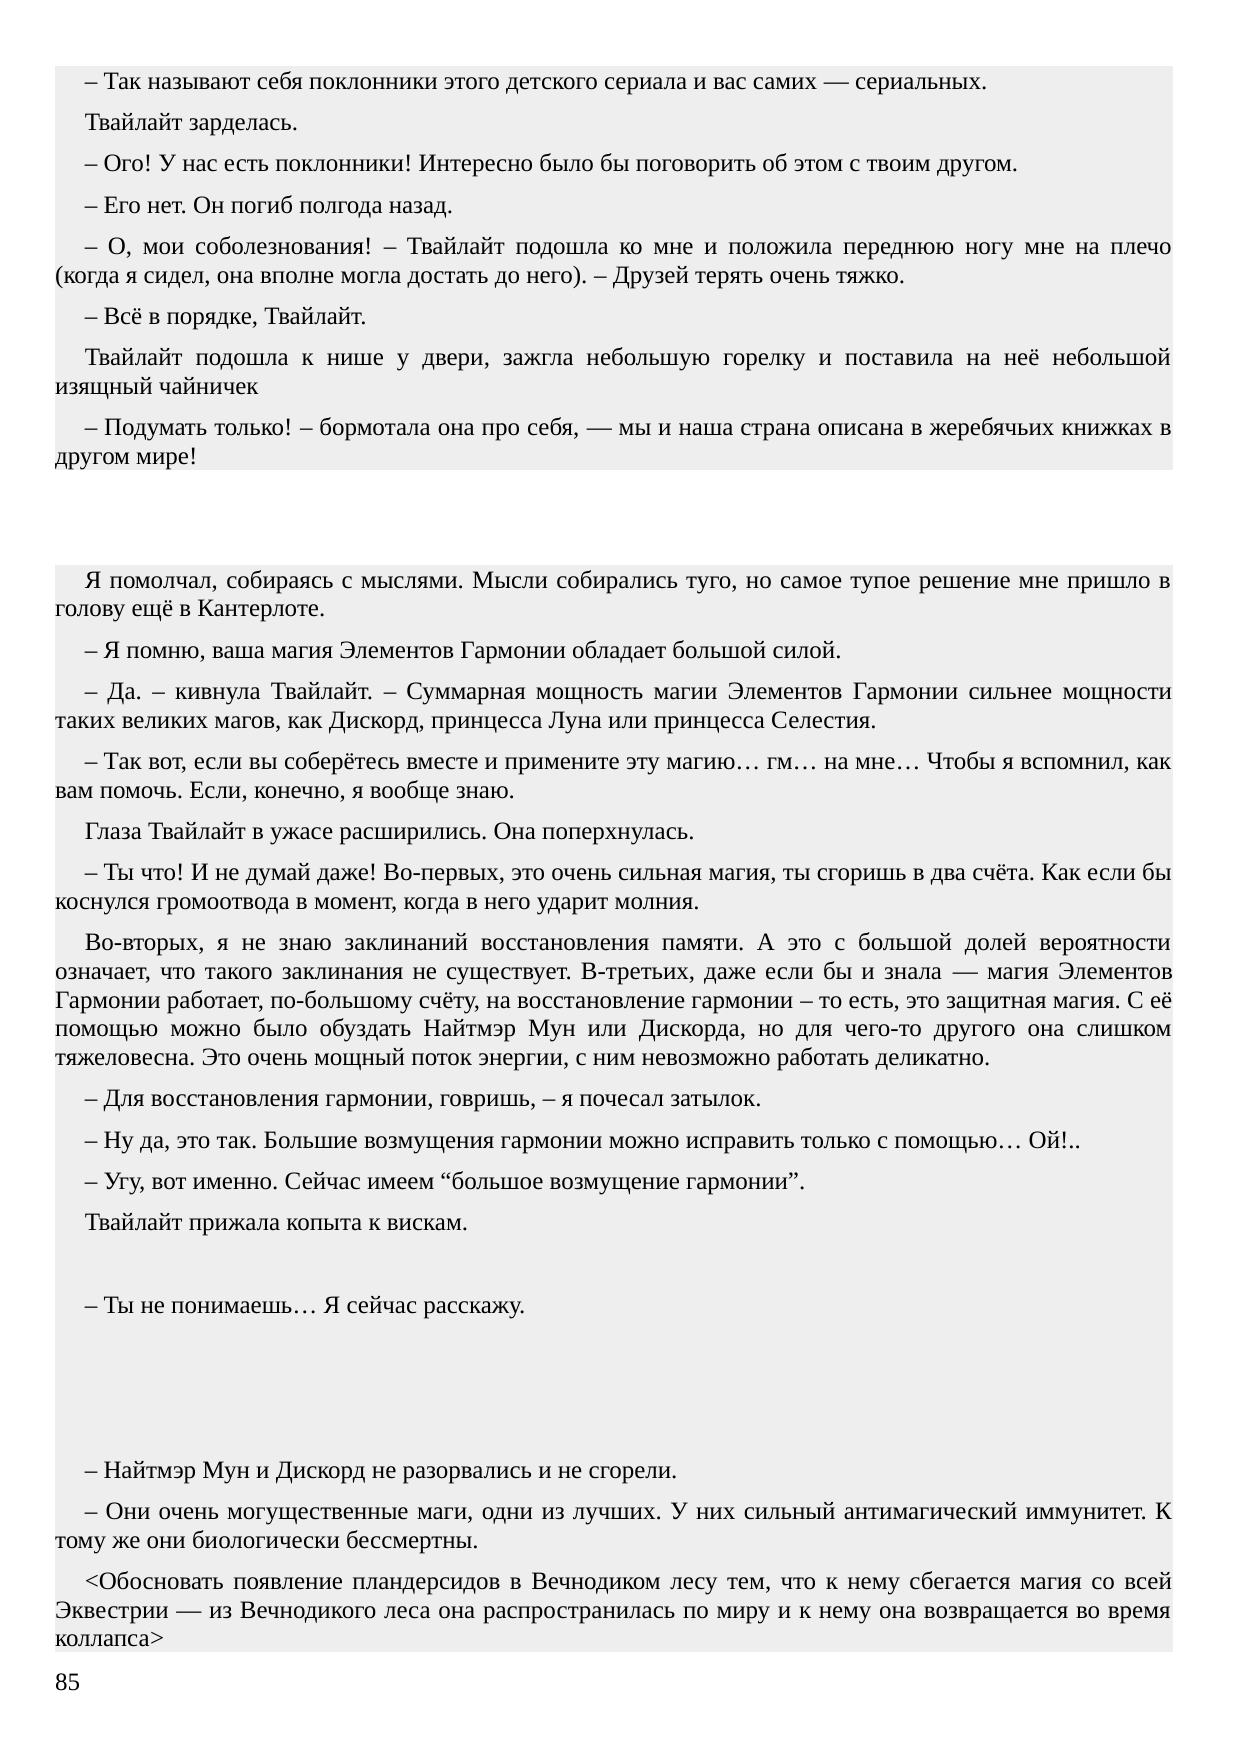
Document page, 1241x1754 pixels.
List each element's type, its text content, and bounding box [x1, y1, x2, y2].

text – Всё в порядке, Твайлайт. [55, 301, 1173, 330]
text <Обосновать появление пландерсидов в Вечнодиком лесу тем, что к нему сбегается магия со всей Эквестрии — из Вечнодикого леса она распространилась по миру и к нему она возвращается во время коллапса> [55, 1566, 1173, 1652]
text – Я помню, ваша магия Элементов Гармонии обладает большой силой. [55, 635, 1173, 663]
text – Угу, вот именно. Сейчас имеем “большое возмущение гармонии”. [55, 1166, 1173, 1195]
text – Ты не понимаешь… Я сейчас расскажу. [55, 1290, 1173, 1318]
text Твайлайт зарделась. [55, 107, 1173, 136]
text – Ты что! И не думай даже! Во-первых, это очень сильная магия, ты сгоришь в два счёта. Как если бы коснулся громоотвода в момент, когда в него ударит молния. [55, 857, 1173, 915]
text Во-вторых, я не знаю заклинаний восстановления памяти. А это с большой долей вероятности означает, что такого заклинания не существует. В-третьих, даже если бы и знала — магия Элементов Гармонии работает, по-большому счёту, на восстановление гармонии – то есть, это защитная магия. С её помощью можно было обуздать Найтмэр Мун или Дискорда, но для чего-то другого она слишком тяжеловесна. Это очень мощный поток энергии, с ним невозможно работать деликатно. [55, 927, 1173, 1071]
text – Подумать только! – бормотала она про себя, — мы и наша страна описана в жеребячьих книжках в другом мире! [55, 412, 1173, 470]
text – О, мои соболезнования! – Твайлайт подошла ко мне и положила переднюю ногу мне на плечо (когда я сидел, она вполне могла достать до него). – Друзей терять очень тяжко. [55, 231, 1173, 288]
text – Так вот, если вы соберётесь вместе и примените эту магию… гм… на мне… Чтобы я вспомнил, как вам помочь. Если, конечно, я вообще знаю. [55, 746, 1173, 803]
text – Для восстановления гармонии, говришь, – я почесал затылок. [55, 1083, 1173, 1112]
text Твайлайт подошла к нише у двери, зажгла небольшую горелку и поставила на неё небольшой изящный чайничек [55, 342, 1173, 400]
text – Они очень могущественные маги, одни из лучших. У них сильный антимагический иммунитет. К тому же они биологически бессмертны. [55, 1496, 1173, 1553]
text – Так называют себя поклонники этого детского сериала и вас самих — сериальных. [55, 66, 1173, 95]
text – Найтмэр Мун и Дискорд не разорвались и не сгорели. [55, 1455, 1173, 1483]
text – Ого! У нас есть поклонники! Интересно было бы поговорить об этом с твоим другом. [55, 148, 1173, 177]
text Глаза Твайлайт в ужасе расширились. Она поперхнулась. [55, 816, 1173, 845]
text – Да. – кивнула Твайлайт. – Суммарная мощность магии Элементов Гармонии сильнее мощности таких великих магов, как Дискорд, принцесса Луна или принцесса Селестия. [55, 676, 1173, 733]
text Твайлайт прижала копыта к вискам. [55, 1207, 1173, 1236]
text – Ну да, это так. Большие возмущения гармонии можно исправить только с помощью… Ой!.. [55, 1125, 1173, 1153]
text – Его нет. Он погиб полгода назад. [55, 190, 1173, 218]
text Я помолчал, собираясь с мыслями. Мысли собирались туго, но самое тупое решение мне пришло в голову ещё в Кантерлоте. [55, 565, 1173, 622]
